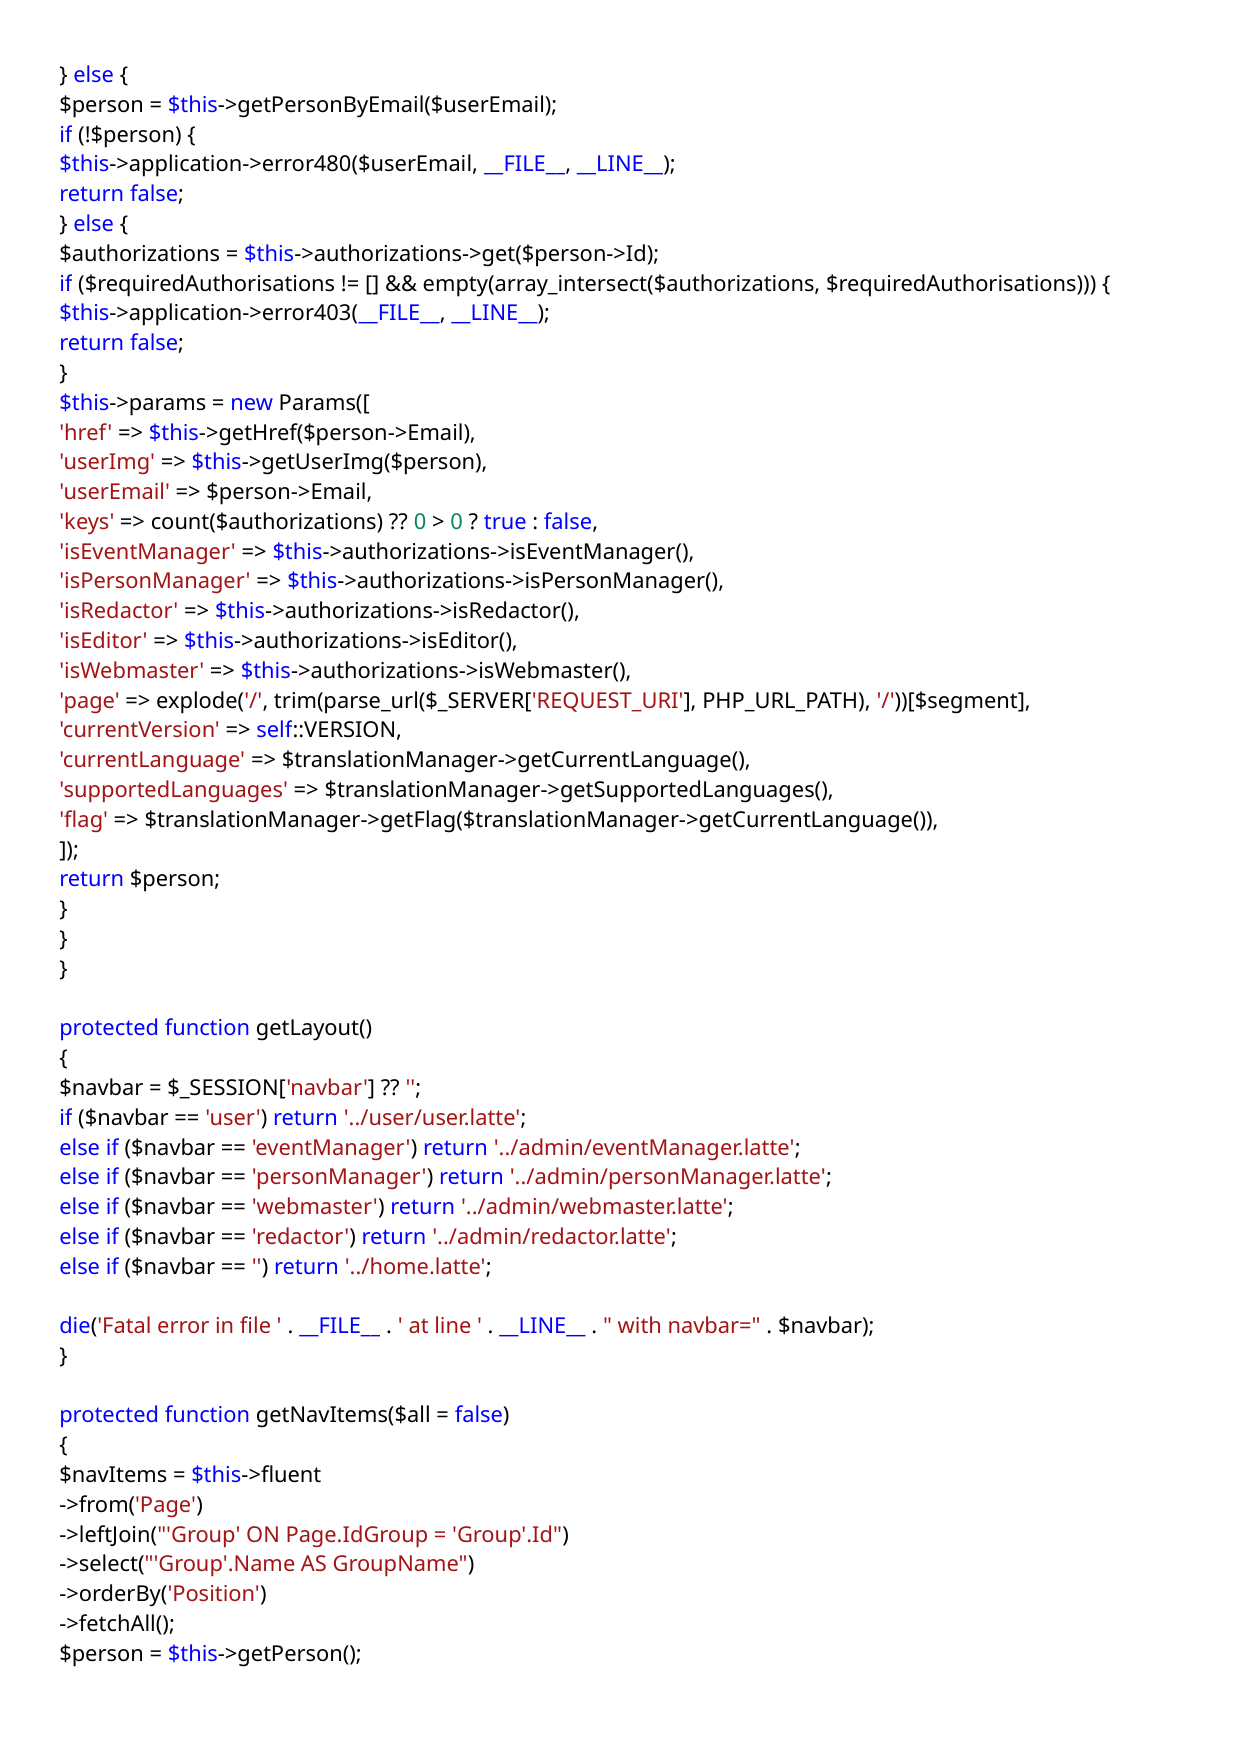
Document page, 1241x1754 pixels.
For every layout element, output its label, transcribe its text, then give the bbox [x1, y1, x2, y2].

text { [59, 1042, 1181, 1072]
text die('Fatal error in file ' . __FILE__ . ' at line ' . __LINE__ . " with navbar=" . $navbar); [59, 1310, 1181, 1340]
text 'href' => $this->getHref($person->Email), [59, 417, 1181, 446]
text $this->application->error480($userEmail, __FILE__, __LINE__); [59, 148, 1181, 178]
text $person = $this->getPersonByEmail($userEmail); [59, 89, 1181, 119]
text ->fetchAll(); [59, 1608, 1181, 1638]
text return false; [59, 327, 1181, 357]
text $person = $this->getPerson(); [59, 1638, 1181, 1667]
text ->leftJoin("'Group' ON Page.IdGroup = 'Group'.Id") [59, 1518, 1181, 1548]
text 'isEditor' => $this->authorizations->isEditor(), [59, 625, 1181, 655]
text 'currentLanguage' => $translationManager->getCurrentLanguage(), [59, 744, 1181, 774]
text $navbar = $_SESSION['navbar'] ?? ''; [59, 1072, 1181, 1102]
text } [59, 953, 1181, 983]
text return $person; [59, 863, 1181, 893]
text 'isPersonManager' => $this->authorizations->isPersonManager(), [59, 566, 1181, 595]
text 'supportedLanguages' => $translationManager->getSupportedLanguages(), [59, 774, 1181, 804]
text return false; [59, 178, 1181, 208]
text ->select("'Group'.Name AS GroupName") [59, 1548, 1181, 1578]
text protected function getNavItems($all = false) [59, 1399, 1181, 1429]
text } [59, 923, 1181, 953]
text $this->application->error403(__FILE__, __LINE__); [59, 297, 1181, 327]
text 'isRedactor' => $this->authorizations->isRedactor(), [59, 595, 1181, 625]
text { [59, 1429, 1181, 1459]
text ->orderBy('Position') [59, 1578, 1181, 1608]
text $this->params = new Params([ [59, 387, 1181, 417]
text ->from('Page') [59, 1489, 1181, 1518]
text if ($navbar == 'user') return '../user/user.latte'; [59, 1102, 1181, 1131]
text else if ($navbar == 'webmaster') return '../admin/webmaster.latte'; [59, 1191, 1181, 1221]
text 'userImg' => $this->getUserImg($person), [59, 446, 1181, 476]
text } else { [59, 208, 1181, 238]
text $navItems = $this->fluent [59, 1459, 1181, 1489]
text protected function getLayout() [59, 1012, 1181, 1042]
text ]); [59, 834, 1181, 863]
text } [59, 357, 1181, 387]
text 'keys' => count($authorizations) ?? 0 > 0 ? true : false, [59, 506, 1181, 536]
text if ($requiredAuthorisations != [] && empty(array_intersect($authorizations, $requiredAuthorisations))) { [59, 268, 1181, 297]
text 'isWebmaster' => $this->authorizations->isWebmaster(), [59, 655, 1181, 685]
text else if ($navbar == 'eventManager') return '../admin/eventManager.latte'; [59, 1131, 1181, 1161]
text 'page' => explode('/', trim(parse_url($_SERVER['REQUEST_URI'], PHP_URL_PATH), '/'))[$segment], [59, 685, 1181, 714]
text 'currentVersion' => self::VERSION, [59, 714, 1181, 744]
text 'userEmail' => $person->Email, [59, 476, 1181, 506]
text } [59, 1340, 1181, 1370]
text } else { [59, 59, 1181, 89]
text if (!$person) { [59, 119, 1181, 148]
text $authorizations = $this->authorizations->get($person->Id); [59, 238, 1181, 268]
text else if ($navbar == '') return '../home.latte'; [59, 1251, 1181, 1280]
text 'isEventManager' => $this->authorizations->isEventManager(), [59, 536, 1181, 566]
text 'flag' => $translationManager->getFlag($translationManager->getCurrentLanguage()), [59, 804, 1181, 834]
text } [59, 893, 1181, 923]
text else if ($navbar == 'personManager') return '../admin/personManager.latte'; [59, 1161, 1181, 1191]
text else if ($navbar == 'redactor') return '../admin/redactor.latte'; [59, 1221, 1181, 1251]
